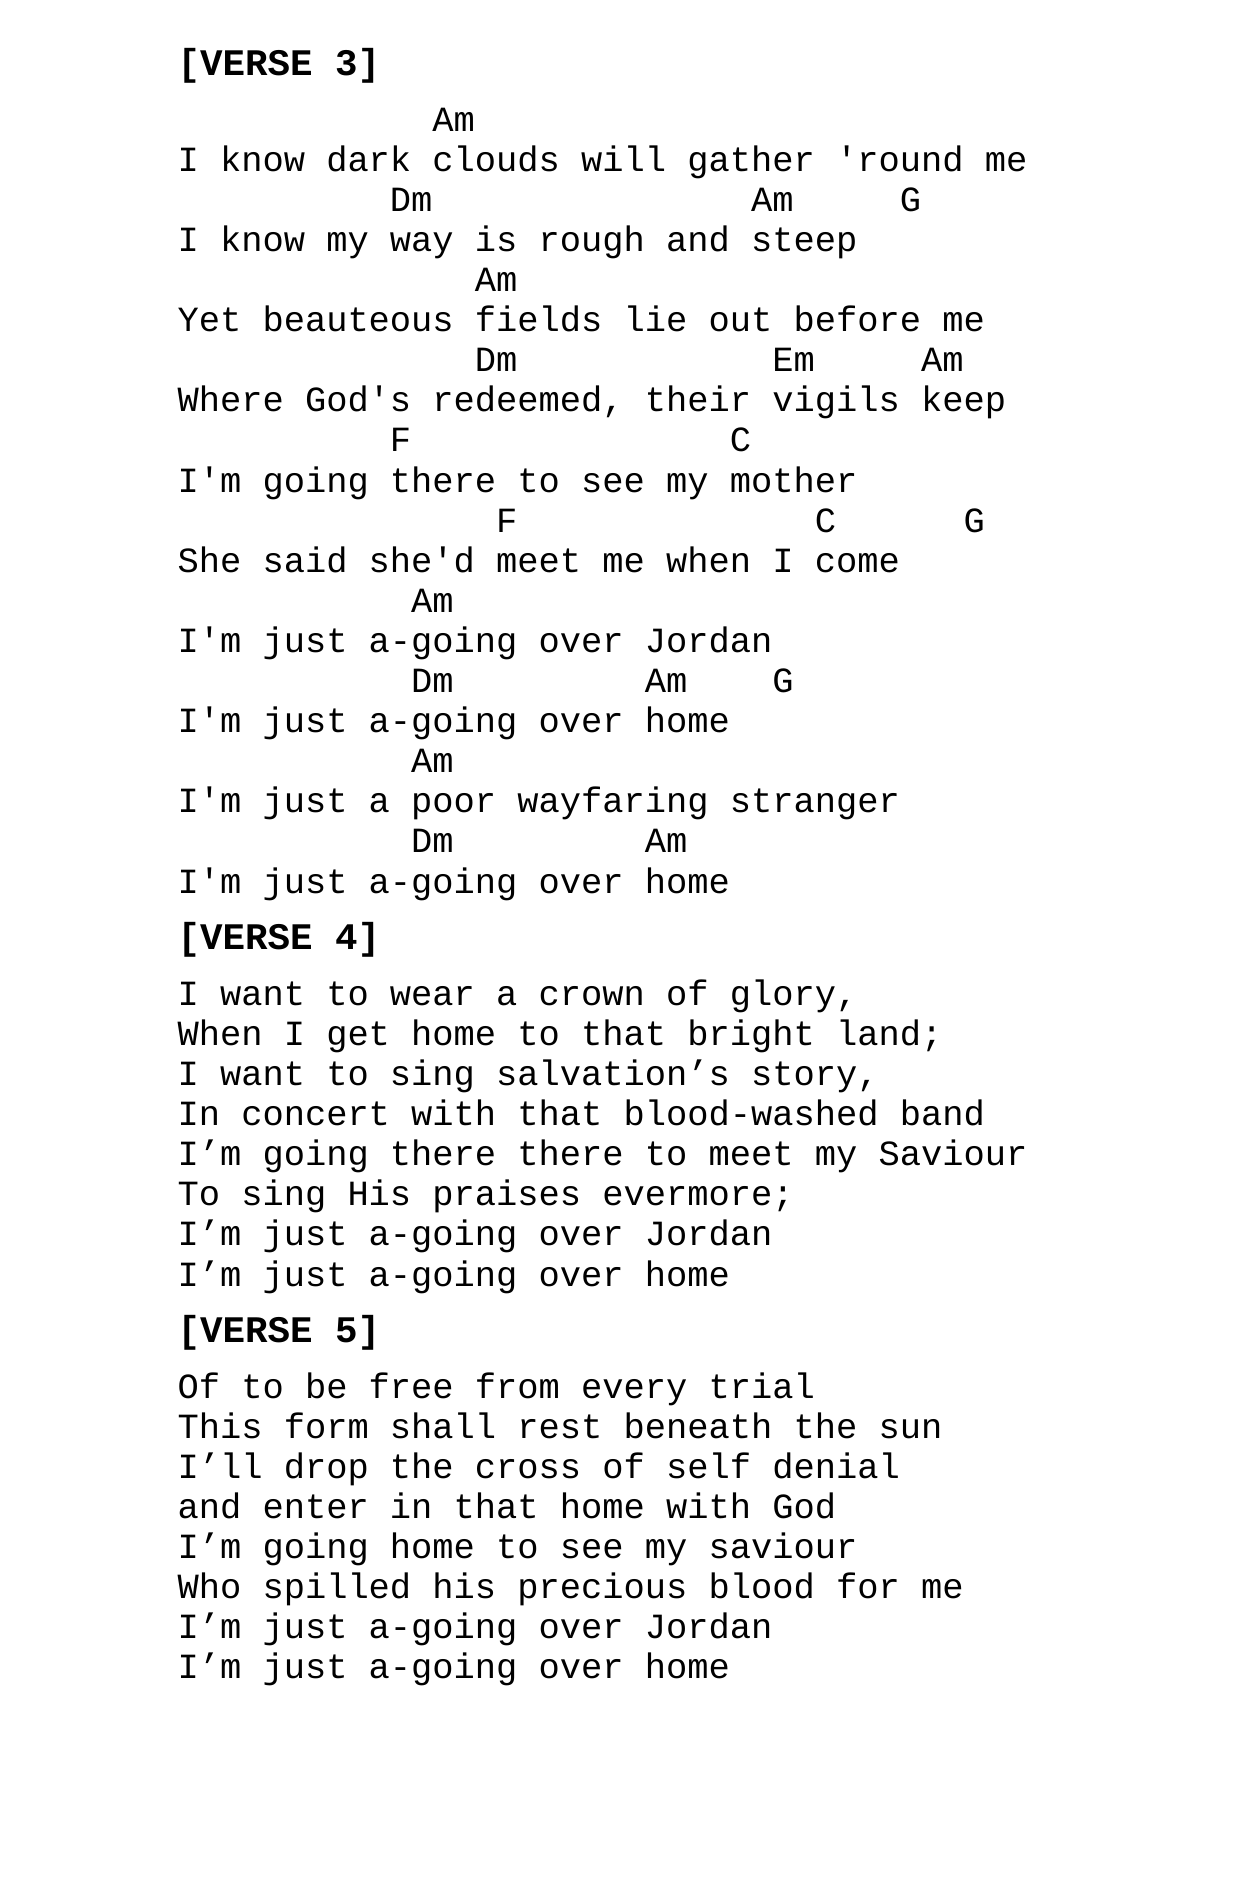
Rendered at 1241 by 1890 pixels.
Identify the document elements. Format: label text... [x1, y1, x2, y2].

text I want to sing salvation’s story, [177, 1056, 1196, 1096]
text Am [177, 743, 1196, 783]
text Dm Am G [177, 663, 1196, 703]
text Dm Am [177, 823, 1196, 863]
text When I get home to that bright land; [177, 1016, 1196, 1056]
text She said she'd meet me when I come [177, 543, 1196, 583]
subtitle [VERSE 4] [177, 918, 1196, 961]
text I'm just a-going over Jordan [177, 623, 1196, 663]
subtitle [VERSE 5] [177, 1311, 1196, 1354]
text In concert with that blood-washed band [177, 1096, 1196, 1136]
text Who spilled his precious blood for me [177, 1569, 1196, 1609]
text I'm just a-going over home [177, 863, 1196, 904]
text Dm Am G [177, 182, 1196, 222]
text and enter in that home with God [177, 1489, 1196, 1529]
text I’m going there there to meet my Saviour [177, 1136, 1196, 1176]
text To sing His praises evermore; [177, 1176, 1196, 1216]
text I’m just a-going over Jordan [177, 1216, 1196, 1256]
text This form shall rest beneath the sun [177, 1409, 1196, 1449]
text F C G [177, 503, 1196, 543]
text I know my way is rough and steep [177, 222, 1196, 262]
text Where God's redeemed, their vigils keep [177, 382, 1196, 422]
text Am [177, 262, 1196, 302]
subtitle [VERSE 3] [177, 44, 1196, 87]
text I want to wear a crown of glory, [177, 976, 1196, 1016]
text I’m just a-going over home [177, 1649, 1196, 1689]
text I’m just a-going over home [177, 1256, 1196, 1297]
text Of to be free from every trial [177, 1369, 1196, 1409]
text F C [177, 422, 1196, 462]
text I’m going home to see my saviour [177, 1529, 1196, 1569]
text Dm Em Am [177, 342, 1196, 382]
text Yet beauteous fields lie out before me [177, 302, 1196, 342]
text I’ll drop the cross of self denial [177, 1449, 1196, 1489]
text Am [177, 102, 1196, 142]
text Am [177, 583, 1196, 623]
text I’m just a-going over Jordan [177, 1609, 1196, 1649]
text I'm just a-going over home [177, 703, 1196, 743]
text I know dark clouds will gather 'round me [177, 142, 1196, 182]
text I'm going there to see my mother [177, 462, 1196, 503]
text I'm just a poor wayfaring stranger [177, 783, 1196, 823]
